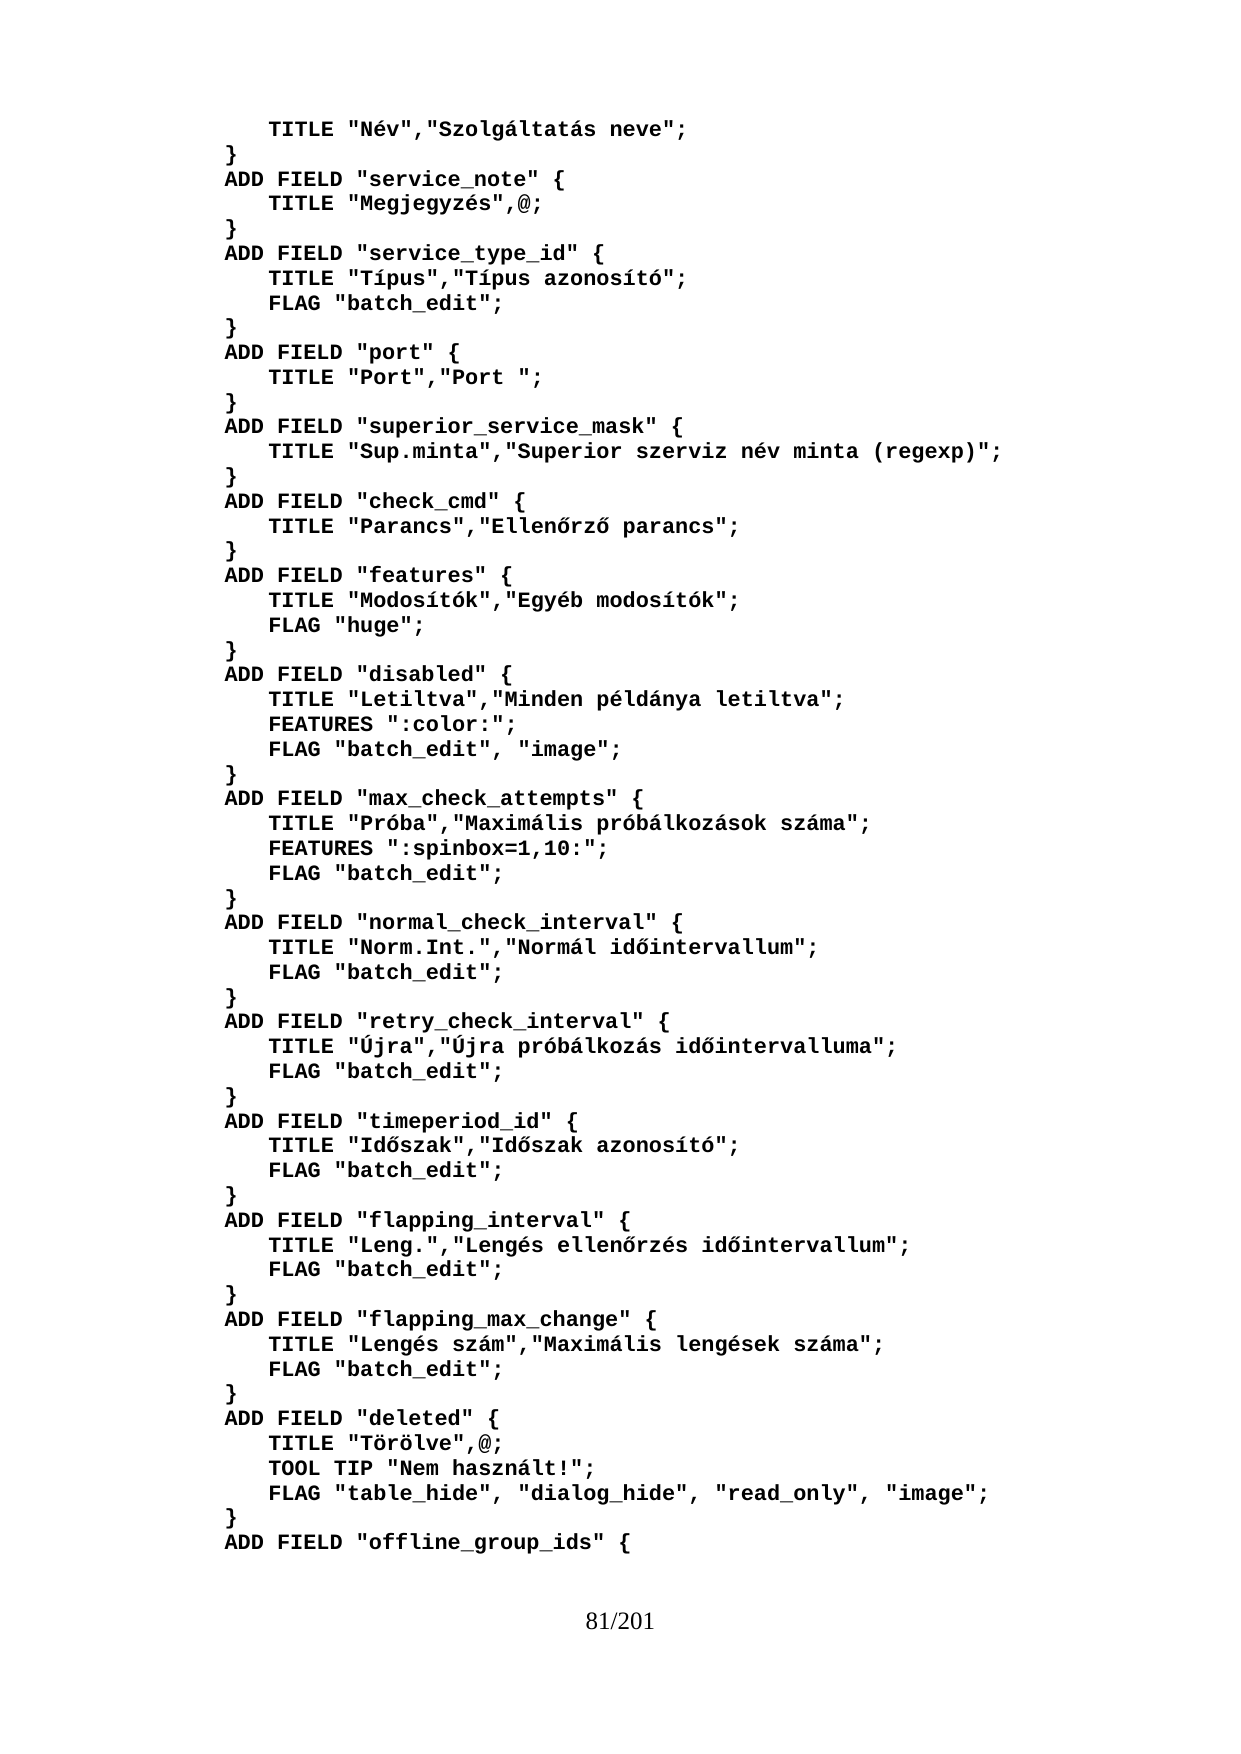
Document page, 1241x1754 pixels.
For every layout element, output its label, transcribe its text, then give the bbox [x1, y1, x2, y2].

text ADD FIELD "retry_check_interval" { TITLE "Újra","Újra próbálkozás időintervalluma"; FLAG "batch_edit"; } [177, 1011, 1122, 1110]
text ADD FIELD "check_cmd" { TITLE "Parancs","Ellenőrző parancs"; } [177, 490, 1122, 564]
text ADD FIELD "timeperiod_id" { TITLE "Időszak","Időszak azonosító"; FLAG "batch_edit"; } [177, 1110, 1122, 1209]
text } [177, 217, 1122, 242]
text ADD FIELD "service_note" { TITLE "Megjegyzés",@; [177, 168, 1122, 217]
text ADD FIELD "offline_group_ids" { [177, 1531, 1122, 1556]
text ADD FIELD "deleted" { TITLE "Törölve",@; TOOL TIP "Nem használt!"; FLAG "table_hide", "dialog_hide", "read_only", "image"; } [177, 1407, 1122, 1531]
text TITLE "Név","Szolgáltatás neve"; } [177, 118, 1122, 168]
text ADD FIELD "port" { TITLE "Port","Port "; } [177, 341, 1122, 416]
text ADD FIELD "flapping_interval" { TITLE "Leng.","Lengés ellenőrzés időintervallum"; FLAG "batch_edit"; } [177, 1209, 1122, 1308]
text ADD FIELD "service_type_id" { TITLE "Típus","Típus azonosító"; FLAG "batch_edit"; } [177, 242, 1122, 341]
text ADD FIELD "features" { TITLE "Modosítók","Egyéb modosítók"; FLAG "huge"; } [177, 564, 1122, 663]
text ADD FIELD "normal_check_interval" { TITLE "Norm.Int.","Normál időintervallum"; FLAG "batch_edit"; } [177, 911, 1122, 1011]
text ADD FIELD "superior_service_mask" { TITLE "Sup.minta","Superior szerviz név minta (regexp)"; } [177, 416, 1122, 490]
text ADD FIELD "flapping_max_change" { TITLE "Lengés szám","Maximális lengések száma"; FLAG "batch_edit"; } [177, 1308, 1122, 1407]
text ADD FIELD "disabled" { TITLE "Letiltva","Minden példánya letiltva"; FEATURES ":color:"; FLAG "batch_edit", "image"; } [177, 663, 1122, 787]
text ADD FIELD "max_check_attempts" { TITLE "Próba","Maximális próbálkozások száma"; FEATURES ":spinbox=1,10:"; FLAG "batch_edit"; } [177, 787, 1122, 911]
